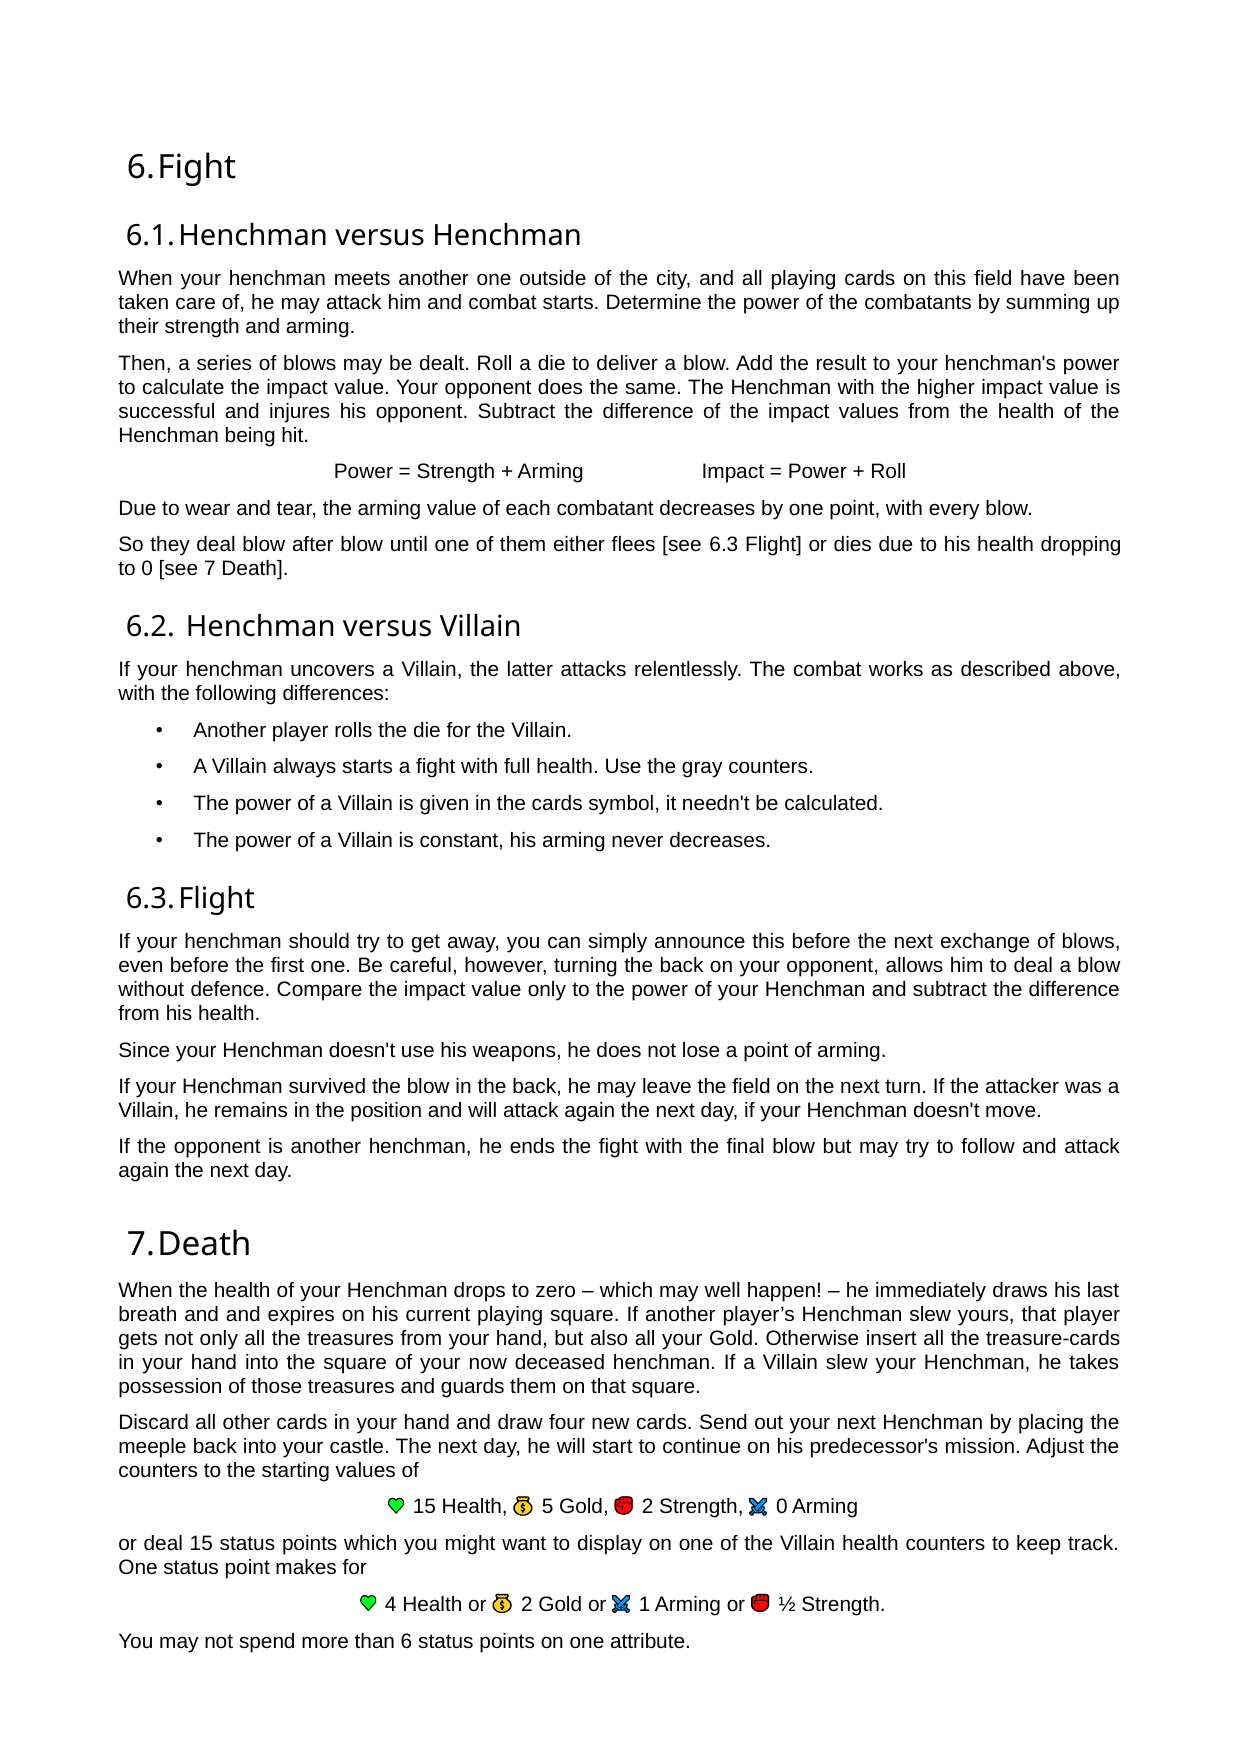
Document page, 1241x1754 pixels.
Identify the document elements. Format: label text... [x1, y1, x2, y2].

subtitle Death [118, 1220, 1122, 1265]
text When the health of your Henchman drops to zero – which may well happen! – he immediately draws his last breath and and expires on his current playing square. If another player’s Henchman slew yours, that player gets not only all the treasures from your hand, but also all your Gold. Otherwise insert all the treasure-cards in your hand into the square of your now deceased henchman. If a Villain slew your Henchman, he takes possession of those treasures and guards them on that square. [118, 1278, 1122, 1397]
text or deal 15 status points which you might want to display on one of the Villain health counters to keep track. One status point makes for [118, 1531, 1122, 1579]
text 15 Health, 5 Gold, 2 Strength, 0 Arming [118, 1494, 1122, 1519]
text If your henchman uncovers a Villain, the latter attacks relentlessly. The combat works as described above, with the following differences: [118, 657, 1122, 705]
text If your Henchman survived the blow in the back, he may leave the field on the next turn. If the attacker was a Villain, he remains in the position and will attack again the next day, if your Henchman doesn't move. [118, 1074, 1122, 1122]
text You may not spend more than 6 status points on one attribute. [118, 1628, 1122, 1652]
text If your henchman should try to get away, you can simply announce this before the next exchange of blows, even before the first one. Be careful, however, turning the back on your opponent, allows him to deal a blow without defence. Compare the impact value only to the power of your Henchman and subtract the difference from his health. [118, 929, 1122, 1025]
text Power = Strength + Arming Impact = Power + Roll [118, 459, 1122, 483]
text When your henchman meets another one outside of the city, and all playing cards on this field have been taken care of, he may attack him and combat starts. Determine the power of the combatants by summing up their strength and arming. [118, 266, 1122, 338]
text Then, a series of blows may be dealt. Roll a die to deliver a blow. Add the result to your henchman's power to calculate the impact value. Your opponent does the same. The Henchman with the higher impact value is successful and injures his opponent. Subtract the difference of the impact values from the health of the Henchman being hit. [118, 351, 1122, 446]
subtitle Henchman versus Villain [118, 605, 1122, 645]
subtitle Fight [118, 143, 1122, 188]
subtitle Henchman versus Henchman [118, 214, 1122, 254]
list A Villain always starts a fight with full health. Use the gray counters. [156, 754, 1122, 778]
text If the opponent is another henchman, he ends the fight with the final blow but may try to follow and attack again the next day. [118, 1134, 1122, 1182]
text Since your Henchman doesn't use his weapons, he does not lose a point of arming. [118, 1037, 1122, 1061]
text So they deal blow after blow until one of them either flees [see 6.3. Flight] or dies due to his health dropping to 0 [see 7. Death]. [118, 532, 1122, 580]
list Another player rolls the die for the Villain. [156, 718, 1122, 742]
text Discard all other cards in your hand and draw four new cards. Send out your next Henchman by placing the meeple back into your castle. The next day, he will start to continue on his predecessor's mission. Adjust the counters to the starting values of [118, 1410, 1122, 1482]
text 4 Health or 2 Gold or 1 Arming or ½ Strength. [118, 1592, 1122, 1616]
subtitle Flight [118, 877, 1122, 917]
text Due to wear and tear, the arming value of each combatant decreases by one point, with every blow. [118, 495, 1122, 519]
list The power of a Villain is constant, his arming never decreases. [156, 827, 1122, 851]
list The power of a Villain is given in the cards symbol, it needn't be calculated. [156, 791, 1122, 815]
